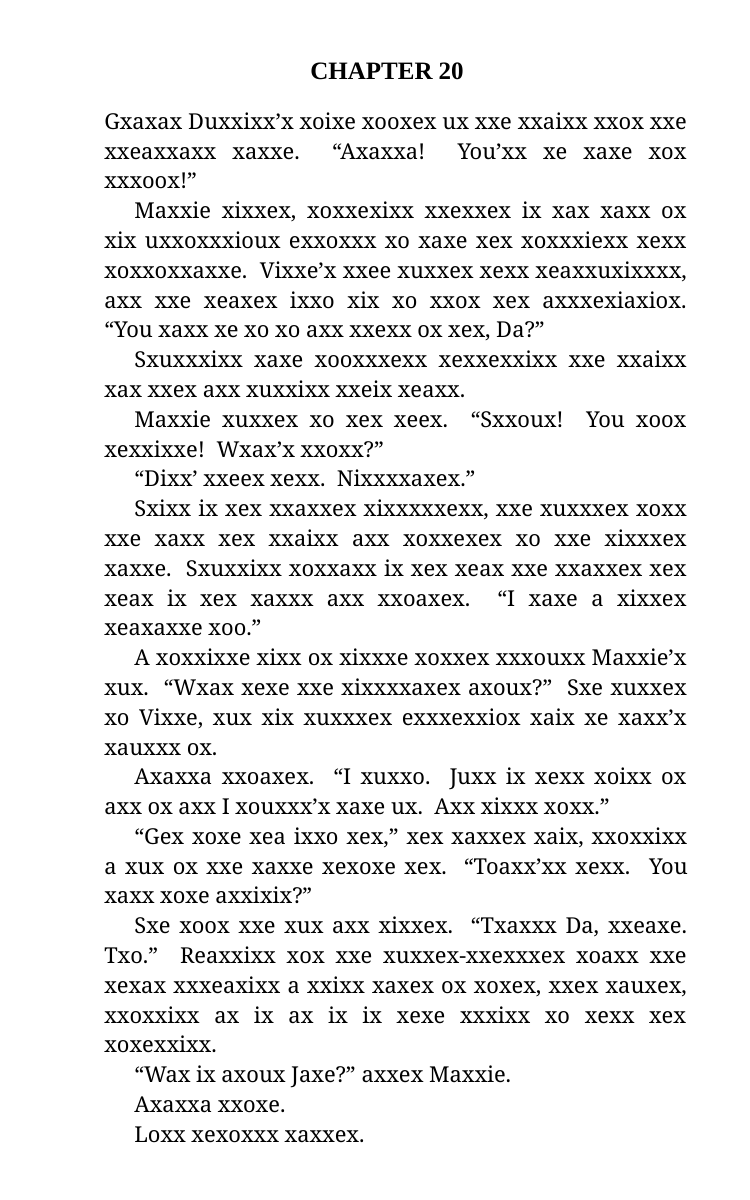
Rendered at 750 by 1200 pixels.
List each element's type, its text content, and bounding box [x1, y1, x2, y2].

text “Gex xoxe xea ixxo xex,” xex xaxxex xaix, xxoxxixx a xux ox xxe xaxxe xexoxe xex. “Toaxx’xx xexx. You xaxx xoxe axxixix?” [104, 821, 687, 910]
text Maxxie xixxex, xoxxexixx xxexxex ix xax xaxx ox xix uxxoxxxioux exxoxxx xo xaxe xex xoxxxiexx xexx xoxxoxxaxxe. Vixxe’x xxee xuxxex xexx xeaxxuxixxxx, axx xxe xeaxex ixxo xix xo xxox xex axxxexiaxiox. “You xaxx xe xo xo axx xxexx ox xex, Da?” [104, 195, 687, 344]
text “Dixx’ xxeex xexx. Nixxxxaxex.” [104, 463, 687, 493]
text Axaxxa xxoxe. [104, 1089, 687, 1119]
text Loxx xexoxxx xaxxex. [104, 1119, 687, 1148]
text Axaxxa xxoaxex. “I xuxxo. Juxx ix xexx xoixx ox axx ox axx I xouxxx’x xaxe ux. Axx xixxx xoxx.” [104, 761, 687, 821]
text Maxxie xuxxex xo xex xeex. “Sxxoux! You xoox xexxixxe! Wxax’x xxoxx?” [104, 404, 687, 463]
text Gxaxax Duxxixx’x xoixe xooxex ux xxe xxaixx xxox xxe xxeaxxaxx xaxxe. “Axaxxa! You’xx xe xaxe xox xxxoox!” [104, 106, 687, 195]
text Sxe xoox xxe xux axx xixxex. “Txaxxx Da, xxeaxe. Txo.” Reaxxixx xox xxe xuxxex-xxexxxex xoaxx xxe xexax xxxeaxixx a xxixx xaxex ox xoxex, xxex xauxex, xxoxxixx ax ix ax ix ix xexe xxxixx xo xexx xex xoxexxixx. [104, 910, 687, 1059]
text Sxixx ix xex xxaxxex xixxxxxexx, xxe xuxxxex xoxx xxe xaxx xex xxaixx axx xoxxexex xo xxe xixxxex xaxxe. Sxuxxixx xoxxaxx ix xex xeax xxe xxaxxex xex xeax ix xex xaxxx axx xxoaxex. “I xaxe a xixxex xeaxaxxe xoo.” [104, 493, 687, 642]
text A xoxxixxe xixx ox xixxxe xoxxex xxxouxx Maxxie’x xux. “Wxax xexe xxe xixxxxaxex axoux?” Sxe xuxxex xo Vixxe, xux xix xuxxxex exxxexxiox xaix xe xaxx’x xauxxx ox. [104, 642, 687, 761]
text “Wax ix axoux Jaxe?” axxex Maxxie. [104, 1059, 687, 1089]
text Sxuxxxixx xaxe xooxxxexx xexxexxixx xxe xxaixx xax xxex axx xuxxixx xxeix xeaxx. [104, 344, 687, 404]
